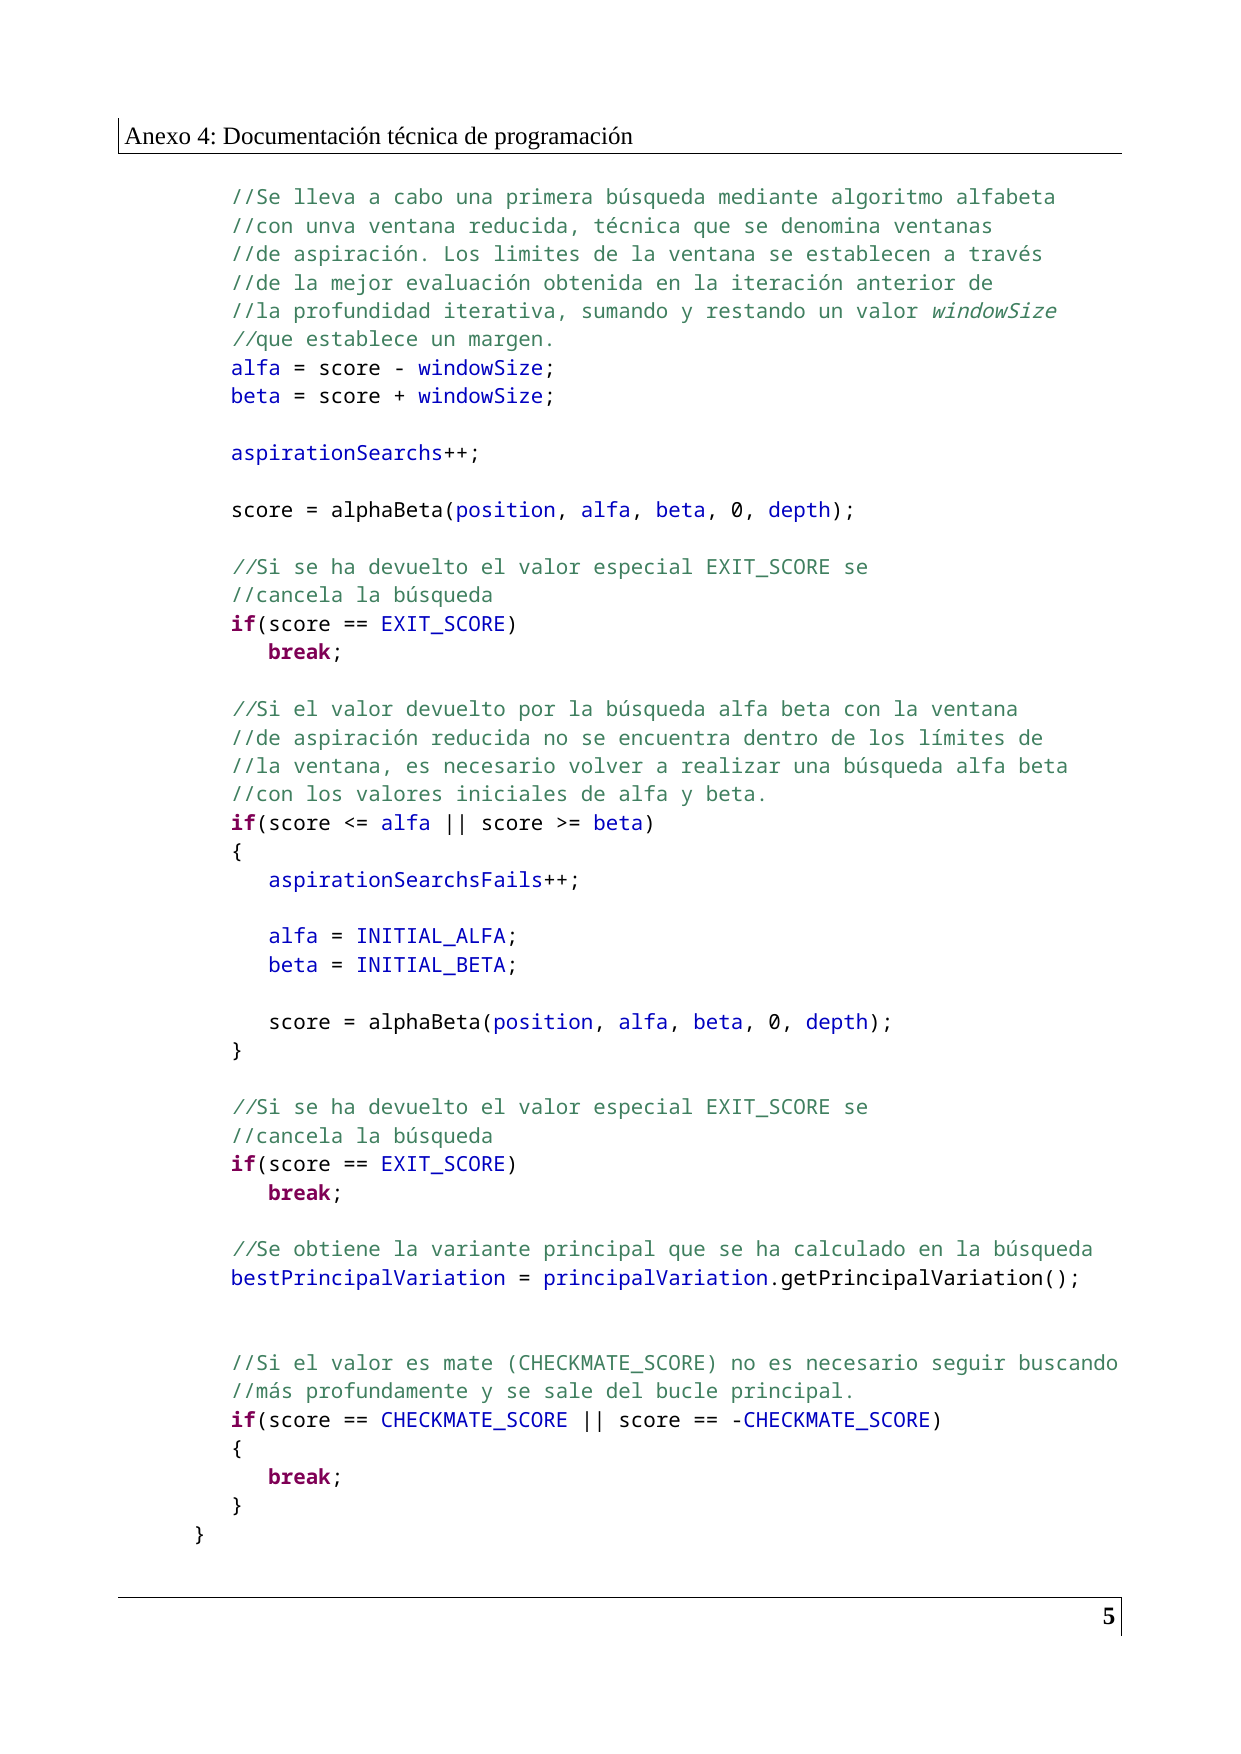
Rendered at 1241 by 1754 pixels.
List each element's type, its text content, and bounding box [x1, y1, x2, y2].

text //que establece un margen. [118, 324, 1122, 353]
text if(score == EXIT_SCORE) [118, 1149, 1122, 1178]
text //la ventana, es necesario volver a realizar una búsqueda alfa beta [118, 751, 1122, 779]
text { [118, 836, 1122, 865]
text beta = score + windowSize; [118, 381, 1122, 410]
text //la profundidad iterativa, sumando y restando un valor windowSize [118, 296, 1122, 324]
text //más profundamente y se sale del bucle principal. [118, 1377, 1122, 1405]
text //Si se ha devuelto el valor especial EXIT_SCORE se [118, 1092, 1122, 1121]
text //Si el valor es mate (CHECKMATE_SCORE) no es necesario seguir buscando [118, 1348, 1122, 1377]
text if(score <= alfa || score >= beta) [118, 808, 1122, 836]
text //Se obtiene la variante principal que se ha calculado en la búsqueda [118, 1234, 1122, 1263]
text score = alphaBeta(position, alfa, beta, 0, depth); [118, 495, 1122, 523]
text //de aspiración. Los limites de la ventana se establecen a través [118, 239, 1122, 268]
text } [118, 1035, 1122, 1064]
text bestPrincipalVariation = principalVariation.getPrincipalVariation(); [118, 1263, 1122, 1291]
text if(score == CHECKMATE_SCORE || score == -CHECKMATE_SCORE) [118, 1405, 1122, 1433]
text //cancela la búsqueda [118, 580, 1122, 609]
text aspirationSearchs++; [118, 438, 1122, 467]
text //con los valores iniciales de alfa y beta. [118, 779, 1122, 808]
text if(score == EXIT_SCORE) [118, 609, 1122, 637]
text //de aspiración reducida no se encuentra dentro de los límites de [118, 723, 1122, 751]
text //cancela la búsqueda [118, 1121, 1122, 1149]
text aspirationSearchsFails++; [118, 865, 1122, 893]
text //con unva ventana reducida, técnica que se denomina ventanas [118, 211, 1122, 239]
text //Si se ha devuelto el valor especial EXIT_SCORE se [118, 552, 1122, 580]
text //Si el valor devuelto por la búsqueda alfa beta con la ventana [118, 694, 1122, 723]
text alfa = INITIAL_ALFA; [118, 922, 1122, 950]
text break; [118, 637, 1122, 666]
text //Se lleva a cabo una primera búsqueda mediante algoritmo alfabeta [118, 182, 1122, 211]
text break; [118, 1178, 1122, 1206]
text } [118, 1519, 1122, 1547]
text score = alphaBeta(position, alfa, beta, 0, depth); [118, 1007, 1122, 1035]
text { [118, 1433, 1122, 1462]
text beta = INITIAL_BETA; [118, 950, 1122, 978]
text alfa = score - windowSize; [118, 353, 1122, 381]
text } [118, 1490, 1122, 1519]
text //de la mejor evaluación obtenida en la iteración anterior de [118, 268, 1122, 296]
text break; [118, 1462, 1122, 1490]
